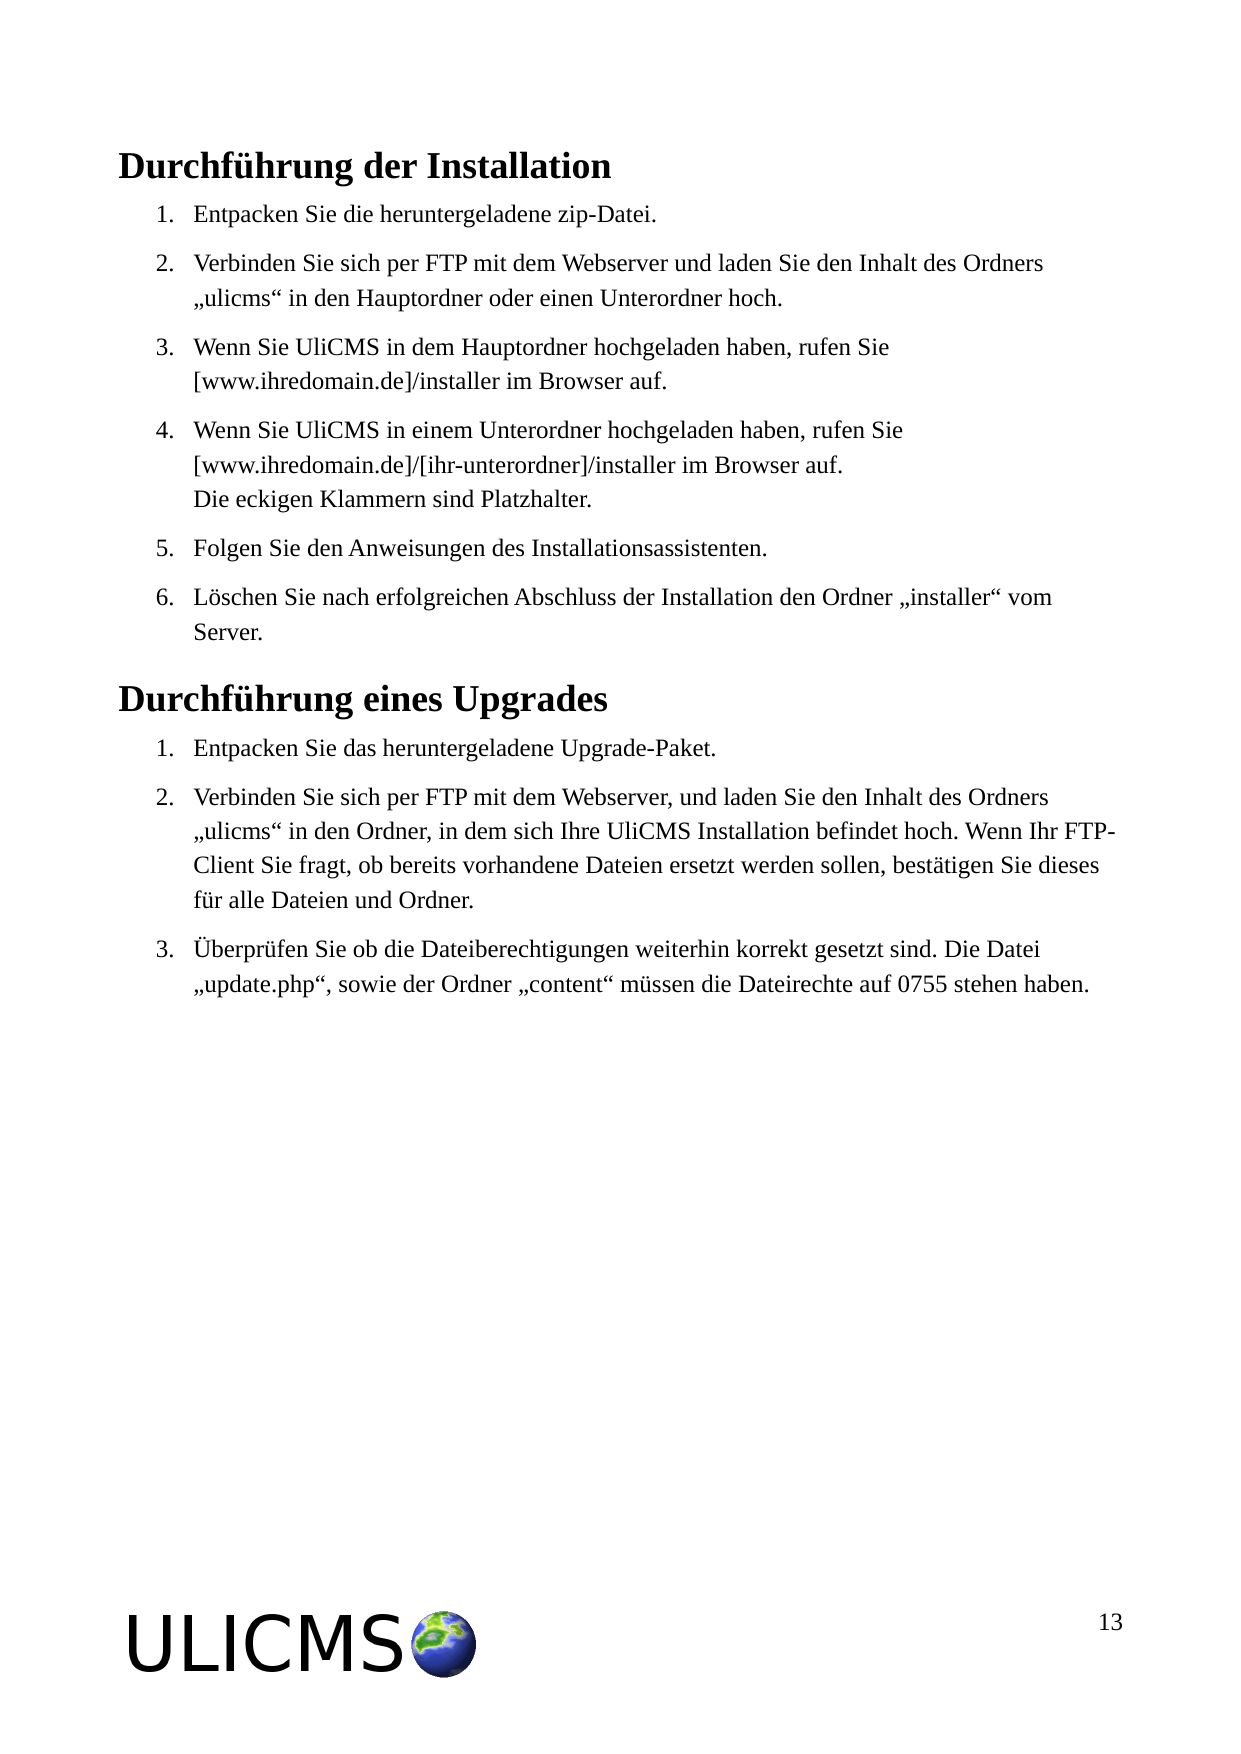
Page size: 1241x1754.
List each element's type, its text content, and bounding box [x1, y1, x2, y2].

subtitle Durchführung eines Upgrades [118, 676, 1123, 720]
list Verbinden Sie sich per FTP mit dem Webserver, und laden Sie den Inhalt des Ordners „ulicms“ in den Ordner, in dem sich Ihre UliCMS Installation befindet hoch. Wenn Ihr FTP-Client Sie fragt, ob bereits vorhandene Dateien ersetzt werden sollen, bestätigen Sie dieses für alle Dateien und Ordner. [156, 782, 1123, 914]
picture [118, 1607, 479, 1681]
list Entpacken Sie die heruntergeladene zip-Datei. [156, 199, 1123, 228]
list Wenn Sie UliCMS in dem Hauptordner hochgeladen haben, rufen Sie [www.ihredomain.de]/installer im Browser auf. [156, 332, 1123, 395]
list Entpacken Sie das heruntergeladene Upgrade-Paket. [156, 733, 1123, 761]
list Verbinden Sie sich per FTP mit dem Webserver und laden Sie den Inhalt des Ordners „ulicms“ in den Hauptordner oder einen Unterordner hoch. [156, 248, 1123, 312]
list Überprüfen Sie ob die Dateiberechtigungen weiterhin korrekt gesetzt sind. Die Datei „update.php“, sowie der Ordner „content“ müssen die Dateirechte auf 0755 stehen haben. [156, 934, 1123, 997]
list Folgen Sie den Anweisungen des Installationsassistenten. [156, 533, 1123, 562]
list Wenn Sie UliCMS in einem Unterordner hochgeladen haben, rufen Sie [www.ihredomain.de]/[ihr-unterordner]/installer im Browser auf. Die eckigen Klammern sind Platzhalter. [156, 415, 1123, 513]
list Löschen Sie nach erfolgreichen Abschluss der Installation den Ordner „installer“ vom Server. [156, 582, 1123, 646]
subtitle Durchführung der Installation [118, 143, 1123, 187]
